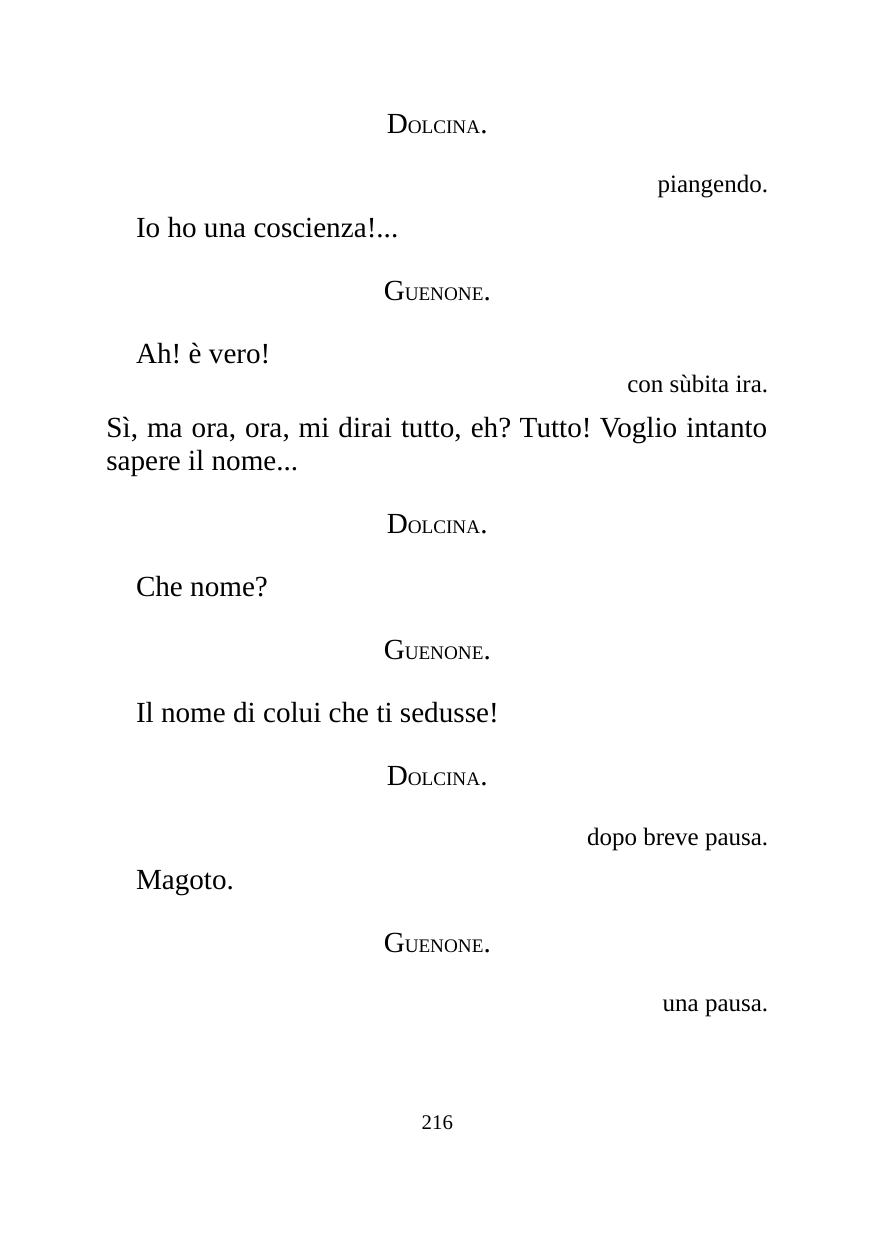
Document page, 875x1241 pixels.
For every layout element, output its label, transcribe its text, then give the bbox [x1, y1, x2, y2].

text Dolcina. [106, 106, 768, 140]
text Dolcina. [106, 506, 768, 540]
text una pausa. [431, 988, 768, 1017]
text Guenone. [106, 632, 768, 666]
text Che nome? [106, 569, 768, 603]
text Guenone. [106, 273, 768, 306]
text Ah! è vero! [106, 336, 768, 369]
text piangendo. [431, 169, 768, 198]
text Dolcina. [106, 758, 768, 792]
text Guenone. [106, 925, 768, 959]
text dopo breve pausa. [431, 822, 768, 850]
text con sùbita ira. [431, 369, 768, 398]
text Sì, ma ora, ora, mi dirai tutto, eh? Tutto! Voglio intanto sapere il nome... [106, 410, 768, 477]
text Il nome di colui che ti sedusse! [106, 696, 768, 729]
text Magoto. [106, 862, 768, 896]
text Io ho una coscienza!... [106, 210, 768, 243]
